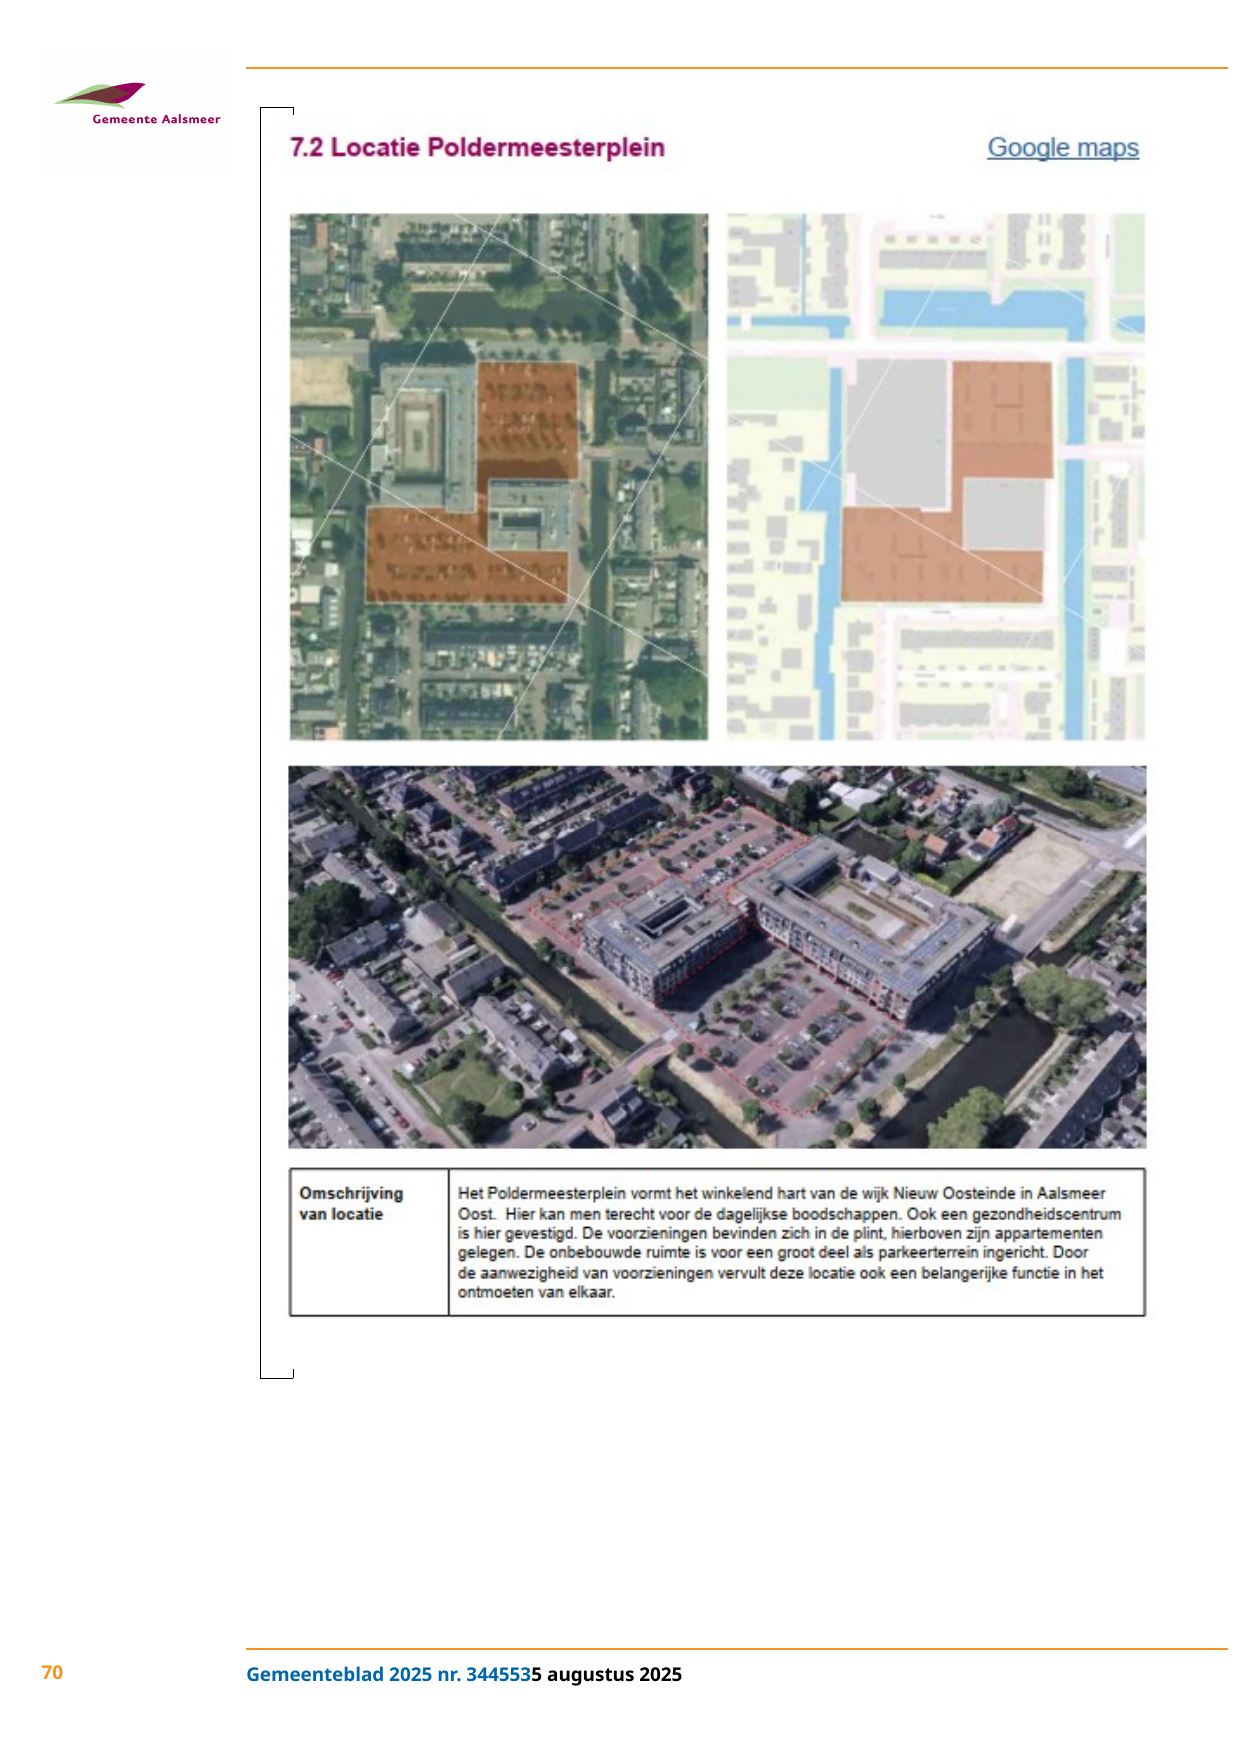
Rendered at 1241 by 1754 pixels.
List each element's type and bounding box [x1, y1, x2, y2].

picture [41, 47, 231, 172]
picture [268, 115, 1173, 1369]
